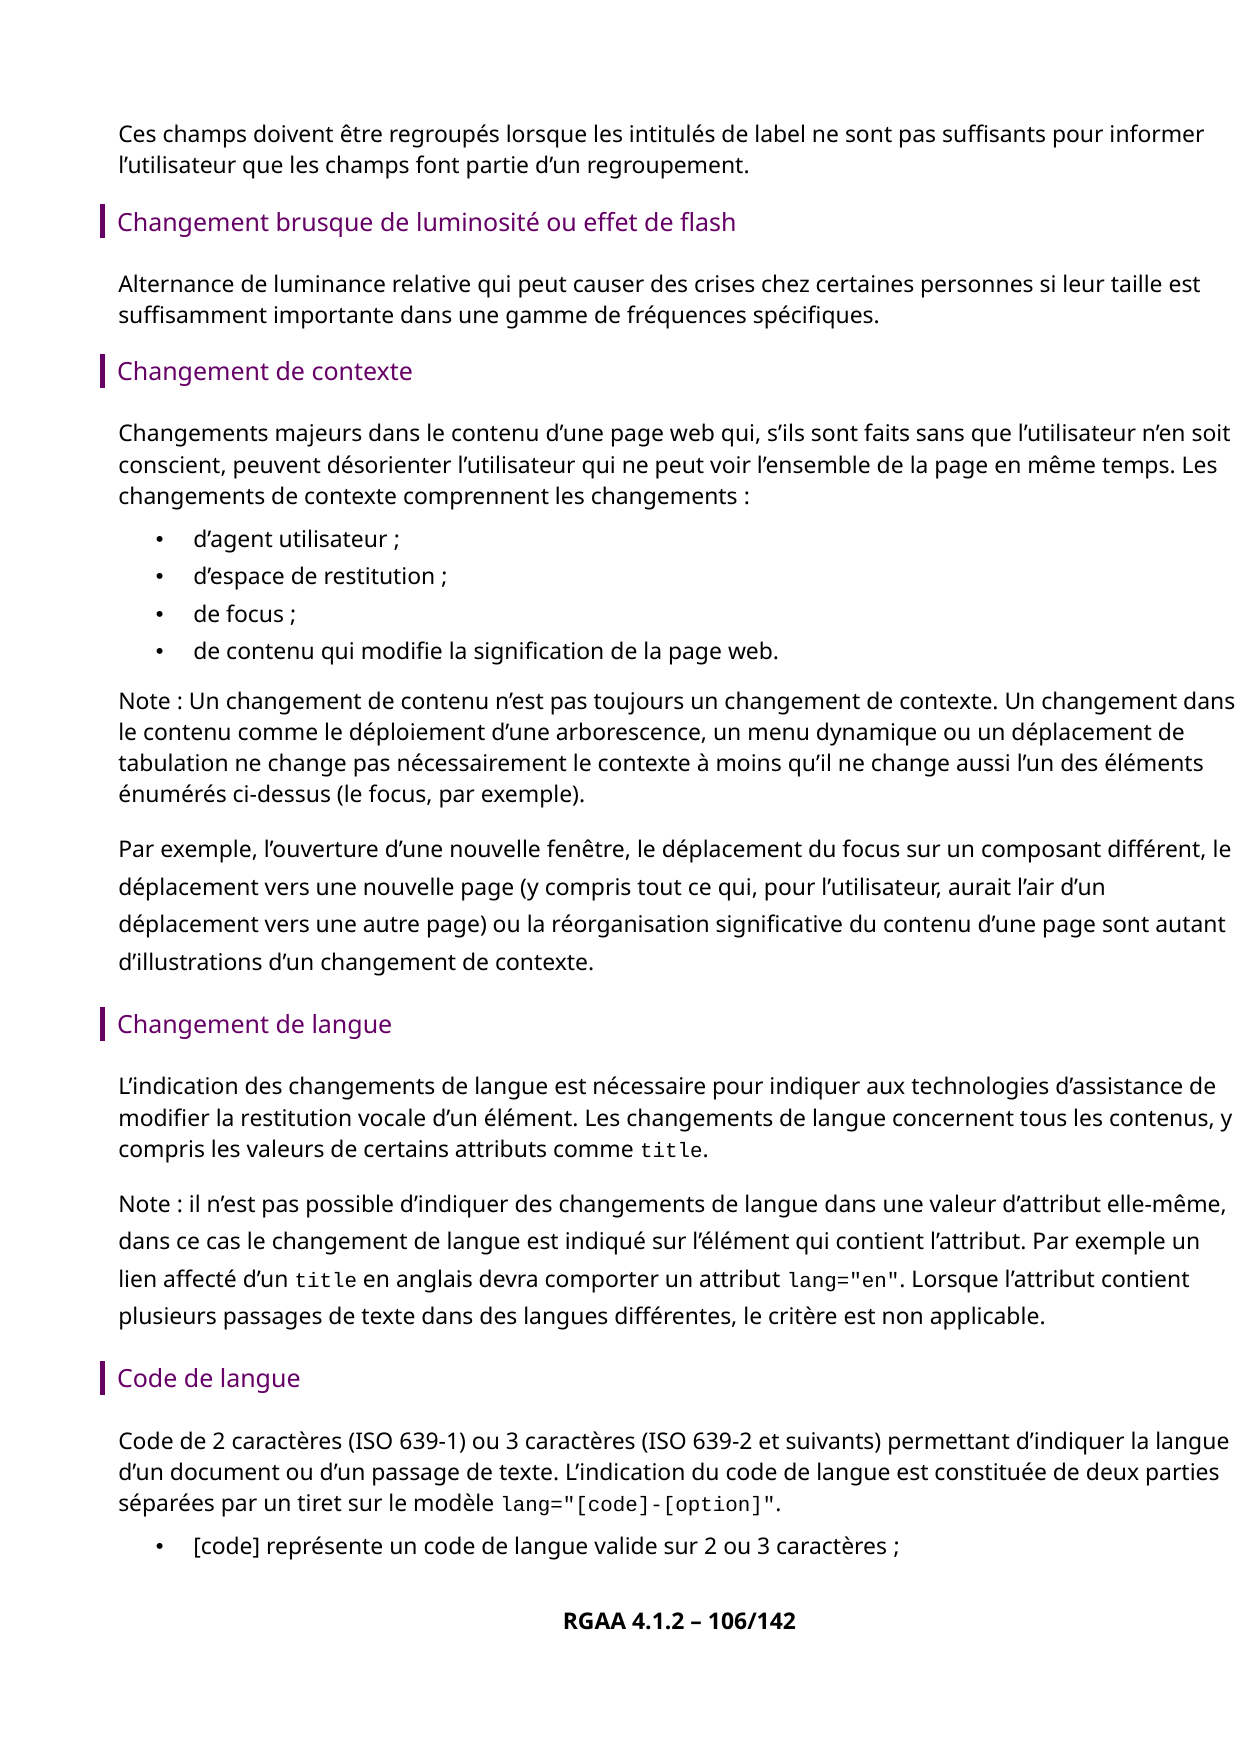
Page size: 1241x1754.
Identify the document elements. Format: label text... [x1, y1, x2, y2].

list de focus ; [156, 598, 1240, 629]
subtitle Changement de contexte [105, 354, 1240, 388]
list [code] représente un code de langue valide sur 2 ou 3 caractères ; [156, 1530, 1240, 1561]
text Code de 2 caractères (ISO 639-1) ou 3 caractères (ISO 639-2 et suivants) permettant d’indiquer la langue d’un document ou d’un passage de texte. L’indication du code de langue est constituée de deux parties séparées par un tiret sur le modèle lang="[code]-[option]". [118, 1424, 1240, 1518]
text Par exemple, l’ouverture d’une nouvelle fenêtre, le déplacement du focus sur un composant différent, le déplacement vers une nouvelle page (y compris tout ce qui, pour l’utilisateur, aurait l’air d’un déplacement vers une autre page) ou la réorganisation significative du contenu d’une page sont autant d’illustrations d’un changement de contexte. [118, 833, 1240, 977]
text Changements majeurs dans le contenu d’une page web qui, s’ils sont faits sans que l’utilisateur n’en soit conscient, peuvent désorienter l’utilisateur qui ne peut voir l’ensemble de la page en même temps. Les changements de contexte comprennent les changements : [118, 417, 1240, 511]
text Alternance de luminance relative qui peut causer des crises chez certaines personnes si leur taille est suffisamment importante dans une gamme de fréquences spécifiques. [118, 268, 1240, 330]
list d’agent utilisateur ; [156, 523, 1240, 554]
list de contenu qui modifie la signification de la page web. [156, 635, 1240, 667]
text Ces champs doivent être regroupés lorsque les intitulés de label ne sont pas suffisants pour informer l’utilisateur que les champs font partie d’un regroupement. [118, 118, 1240, 181]
subtitle Changement de langue [105, 1007, 1240, 1041]
subtitle Code de langue [105, 1361, 1240, 1395]
subtitle Changement brusque de luminosité ou effet de flash [105, 204, 1240, 238]
text Note : il n’est pas possible d’indiquer des changements de langue dans une valeur d’attribut elle-même, dans ce cas le changement de langue est indiqué sur l’élément qui contient l’attribut. Par exemple un lien affecté d’un title en anglais devra comporter un attribut lang="en". Lorsque l’attribut contient plusieurs passages de texte dans des langues différentes, le critère est non applicable. [118, 1187, 1240, 1331]
text L’indication des changements de langue est nécessaire pour indiquer aux technologies d’assistance de modifier la restitution vocale d’un élément. Les changements de langue concernent tous les contenus, y compris les valeurs de certains attributs comme title. [118, 1070, 1240, 1164]
text Note : Un changement de contenu n’est pas toujours un changement de contexte. Un changement dans le contenu comme le déploiement d’une arborescence, un menu dynamique ou un déplacement de tabulation ne change pas nécessairement le contexte à moins qu’il ne change aussi l’un des éléments énumérés ci-dessus (le focus, par exemple). [118, 684, 1240, 809]
list d’espace de restitution ; [156, 560, 1240, 592]
